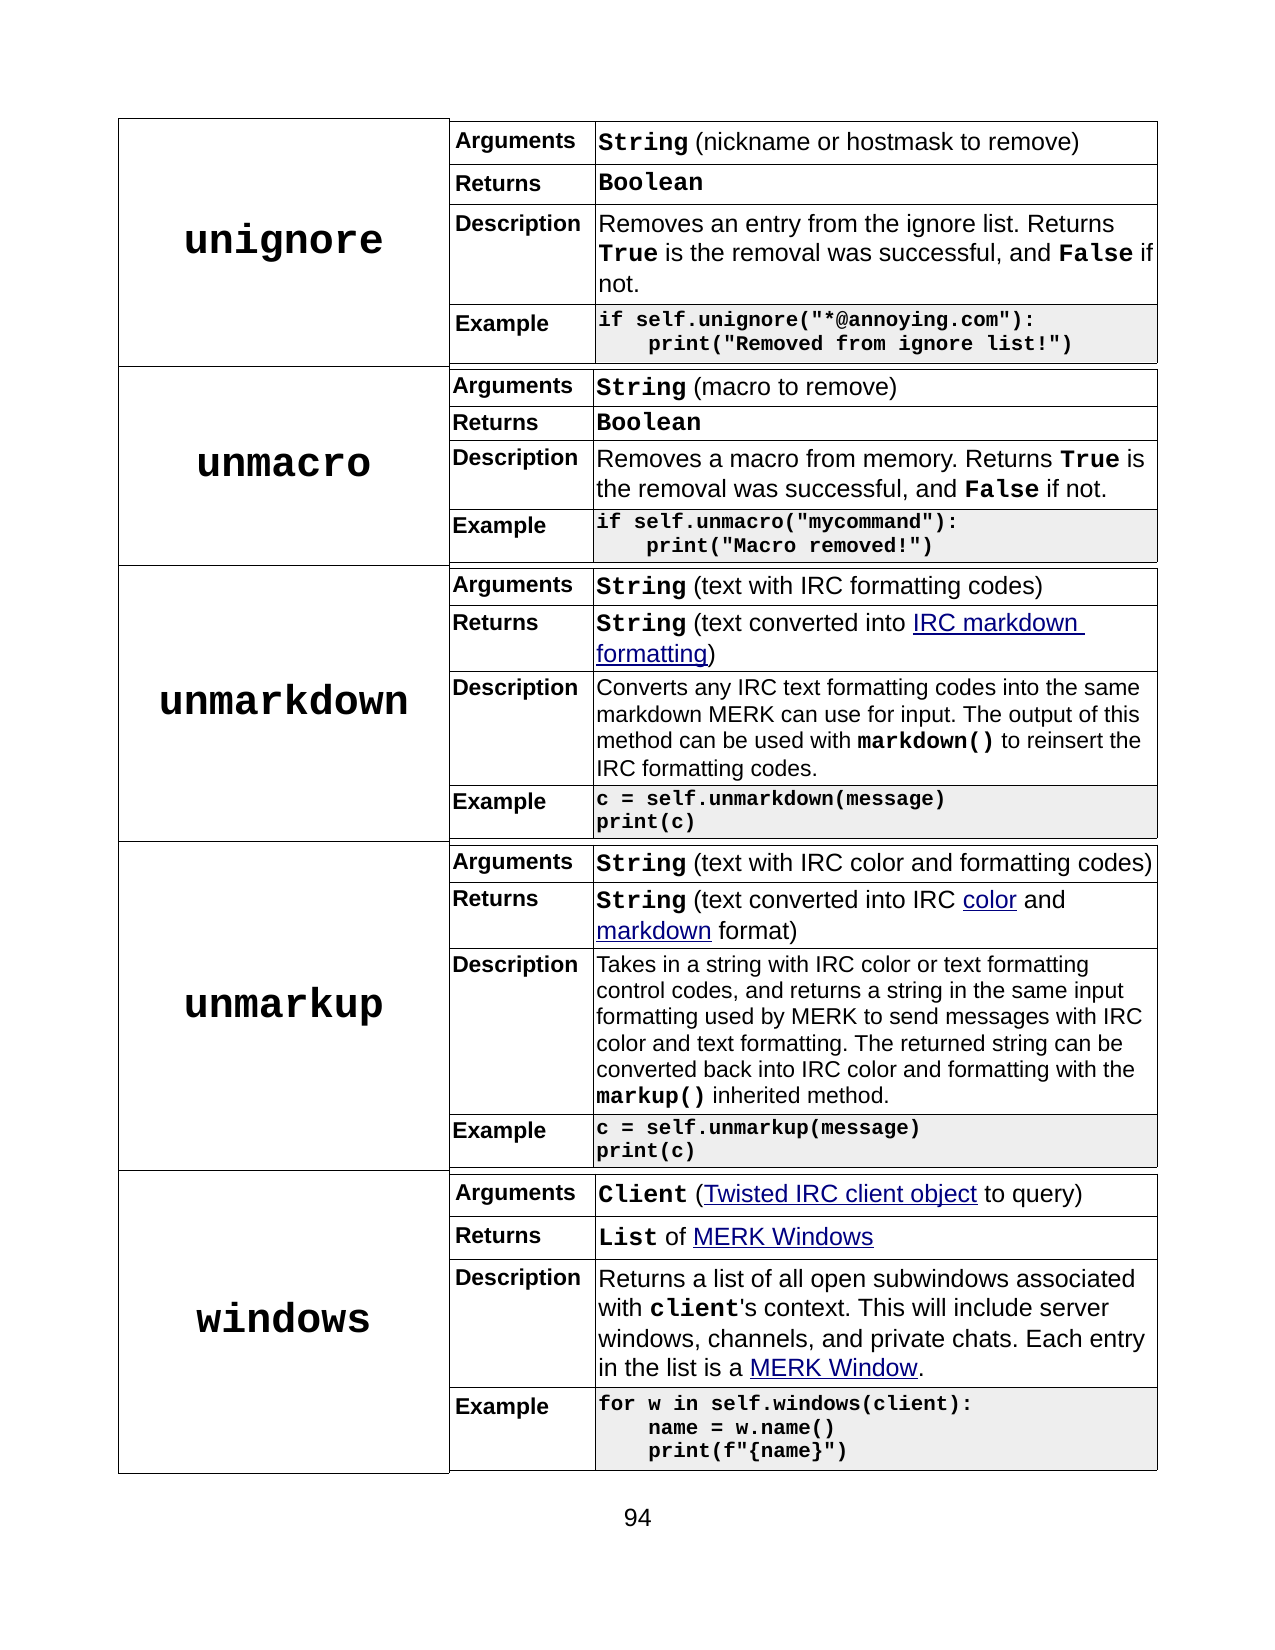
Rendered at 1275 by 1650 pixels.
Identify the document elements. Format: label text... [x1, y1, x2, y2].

table_cell Returns a list of all open subwindows associated with client's context. This will include server windows, channels, and private chats. Each entry in the list is a MERK Window. [596, 1260, 1157, 1387]
table_cell Description [450, 205, 595, 304]
table_header String (text with IRC formatting codes) [594, 569, 1157, 605]
table_header String (macro to remove) [594, 370, 1157, 406]
table_cell Description [450, 949, 593, 1114]
table_header Arguments [450, 846, 593, 882]
table_cell Example [450, 305, 595, 362]
table_cell Returns [450, 1217, 595, 1258]
table_cell Boolean [594, 407, 1157, 440]
table_cell List of MERK Windows [596, 1217, 1157, 1258]
table_cell c = self.unmarkdown(message) print(c) [594, 786, 1157, 838]
table_cell if self.unignore("*@annoying.com"): print("Removed from ignore list!") [596, 305, 1157, 362]
table_cell unmacro [119, 367, 449, 565]
table_cell Returns [450, 165, 595, 204]
table_cell Description [450, 441, 593, 508]
table_header Client (Twisted IRC client object to query) [596, 1175, 1157, 1216]
table_cell String (text converted into IRC markdown formatting) [594, 606, 1157, 671]
table_header Arguments [450, 1175, 595, 1216]
table_cell if self.unmacro("mycommand"): print("Macro removed!") [594, 510, 1157, 562]
table_header String (nickname or hostmask to remove) [596, 122, 1157, 164]
table_cell Converts any IRC text formatting codes into the same markdown MERK can use for input. The output of this method can be used with markdown() to reinsert the IRC formatting codes. [594, 672, 1157, 785]
table_cell Returns [450, 883, 593, 947]
table_header Arguments [450, 122, 595, 164]
table_cell Example [450, 1388, 595, 1470]
table_header Arguments [450, 569, 593, 605]
table_cell unignore [119, 119, 449, 366]
table_cell Description [450, 1260, 595, 1387]
table_cell Description [450, 672, 593, 785]
table_cell Example [450, 1115, 593, 1167]
table_cell Removes a macro from memory. Returns True is the removal was successful, and False if not. [594, 441, 1157, 508]
table_cell c = self.unmarkup(message) print(c) [594, 1115, 1157, 1167]
table_cell Example [450, 510, 593, 562]
table_cell Removes an entry from the ignore list. Returns True is the removal was successful, and False if not. [596, 205, 1157, 304]
table_cell Boolean [596, 165, 1157, 204]
table_cell unmarkup [119, 842, 449, 1170]
table_cell for w in self.windows(client): name = w.name() print(f"{name}") [596, 1388, 1157, 1470]
table_cell Returns [450, 407, 593, 440]
table_header String (text with IRC color and formatting codes) [594, 846, 1157, 882]
table_cell Takes in a string with IRC color or text formatting control codes, and returns a string in the same input formatting used by MERK to send messages with IRC color and text formatting. The returned string can be converted back into IRC color and formatting with the markup() inherited method. [594, 949, 1157, 1114]
table_header Arguments [450, 370, 593, 406]
table_cell Example [450, 786, 593, 838]
table_cell String (text converted into IRC color and markdown format) [594, 883, 1157, 947]
table_cell [450, 841, 1157, 845]
table_cell Returns [450, 606, 593, 671]
table_cell unmarkdown [119, 566, 449, 841]
table_cell [450, 1170, 1157, 1174]
table_cell windows [119, 1171, 449, 1473]
